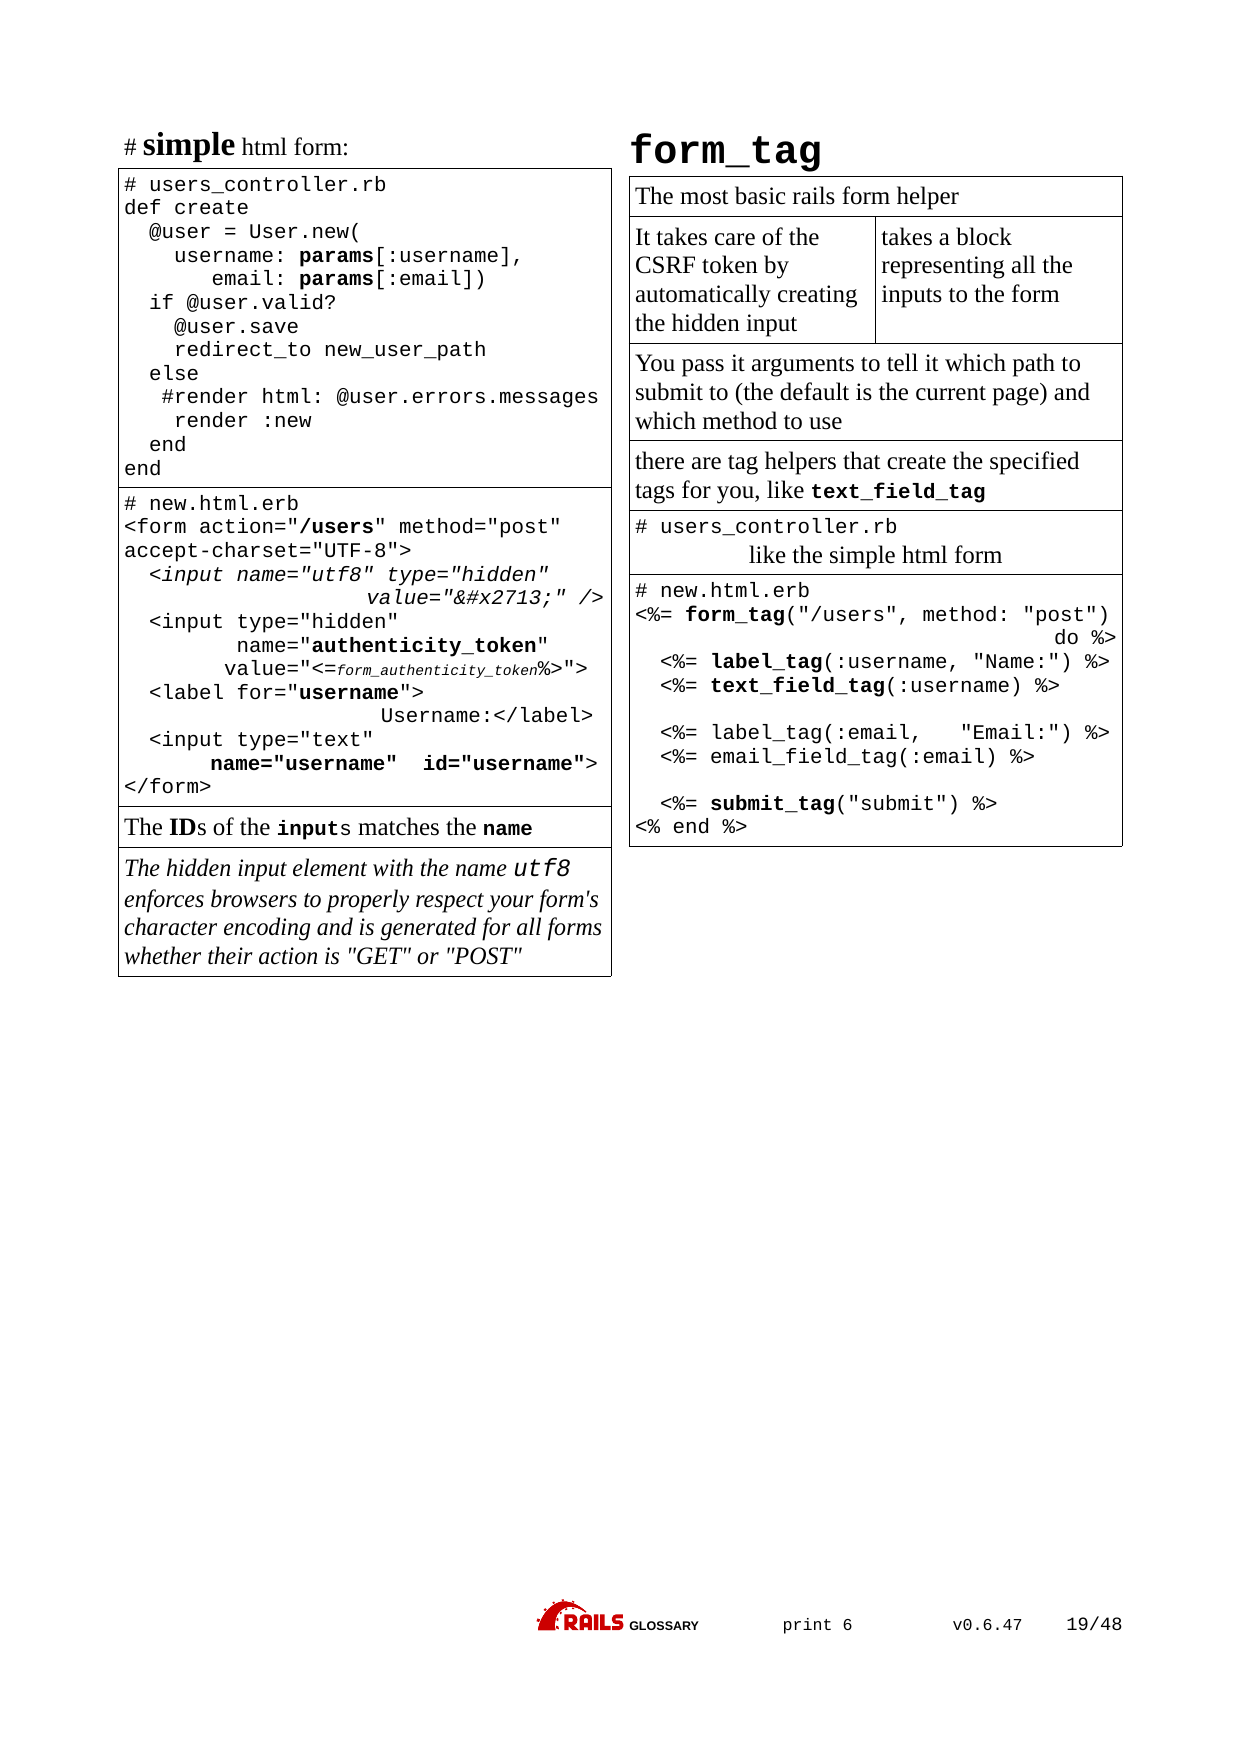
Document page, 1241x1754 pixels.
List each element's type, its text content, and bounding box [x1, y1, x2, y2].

table_cell there are tag helpers that create the specified tags for you, like text_field_tag [630, 441, 1122, 510]
table_cell It takes care of the CSRF token by automatically creating the hidden input [630, 217, 875, 342]
table_cell # new.html.erb <form action="/users" method="post" accept-charset="UTF-8"> <input name="utf8" type="hidden" value="&#x2713;" /> <input type="hidden" name="authenticity_token" value="<=form_authenticity_token%>"> <label for="username"> Username:</label> <input type="text" name="username" id="username"> </form> [119, 488, 611, 806]
table_cell takes a block representing all the inputs to the form [876, 217, 1122, 342]
table_cell # users_controller.rb def create @user = User.new( username: params[:username], email: params[:email]) if @user.valid? @user.save redirect_to new_user_path else #render html: @user.errors.messages render :new end end [119, 169, 611, 487]
table_cell The IDs of the inputs matches the name [119, 807, 611, 847]
table_header # simple html form: [118, 118, 611, 168]
table_header You pass it arguments to tell it which path to submit to (the default is the current page) and which method to use [630, 344, 1122, 440]
table_cell The hidden input element with the name utf8 enforces browsers to properly respect your form's character encoding and is generated for all forms whether their action is "GET" or "POST" [119, 848, 611, 976]
subtitle form_tag [629, 130, 1122, 176]
table_header The most basic rails form helper [630, 177, 1122, 216]
table_cell # users_controller.rb like the simple html form [630, 511, 1122, 574]
table_cell # new.html.erb <%= form_tag("/users", method: "post") do %> <%= label_tag(:username, "Name:") %> <%= text_field_tag(:username) %> <%= label_tag(:email, "Email:") %> <%= email_field_tag(:email) %> <%= submit_tag("submit") %> <% end %> [630, 575, 1122, 846]
